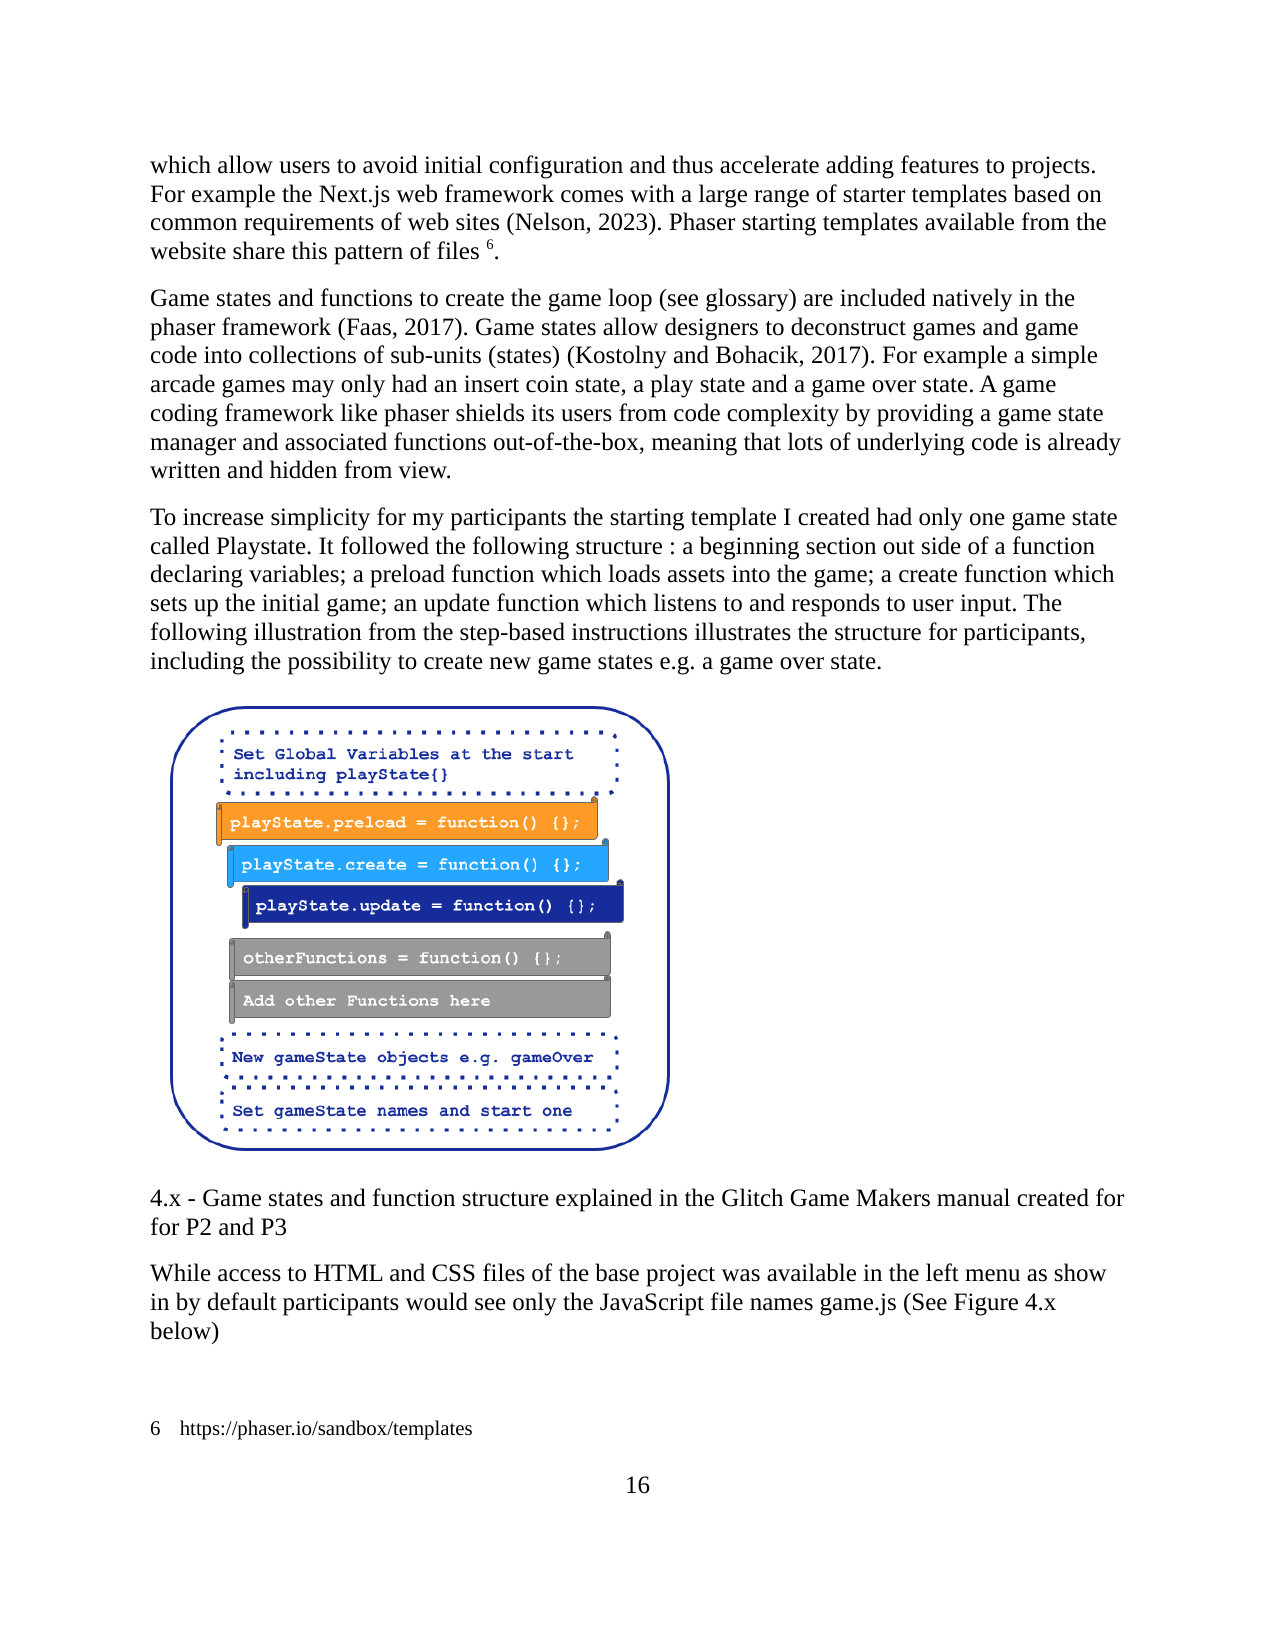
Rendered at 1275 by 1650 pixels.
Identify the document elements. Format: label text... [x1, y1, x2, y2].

text While access to HTML and CSS files of the base project was available in the left menu as show in by default participants would see only the JavaScript file names game.js (See Figure 4.x below) [150, 1258, 1125, 1345]
text Game states and functions to create the game loop (see glossary) are included natively in the phaser framework (Faas, 2017). Game states allow designers to deconstruct games and game code into collections of sub-units (states) (Kostolny and Bohacik, 2017). For example a simple arcade games may only had an insert coin state, a play state and a game over state. A game coding framework like phaser shields its users from code complexity by providing a game state manager and associated functions out-of-the-box, meaning that lots of underlying code is already written and hidden from view. [150, 283, 1125, 484]
text which allow users to avoid initial configuration and thus accelerate adding features to projects. For example the Next.js web framework comes with a large range of starter templates based on common requirements of web sites (Nelson, 2023). Phaser starting templates available from the website share this pattern of files . [150, 150, 1125, 265]
text 4.x - Game states and function structure explained in the Glitch Game Makers manual created for for P2 and P3 [150, 1183, 1125, 1241]
text To increase simplicity for my participants the starting template I created had only one game state called Playstate. It followed the following structure : a beginning section out side of a function declaring variables; a preload function which loads assets into the game; a create function which sets up the initial game; an update function which listens to and responds to user input. The following illustration from the step-based instructions illustrates the structure for participants, including the possibility to create new game states e.g. a game over state. [150, 502, 1125, 674]
text https://phaser.io/sandbox/templates [150, 1416, 1125, 1440]
picture [150, 692, 687, 1166]
